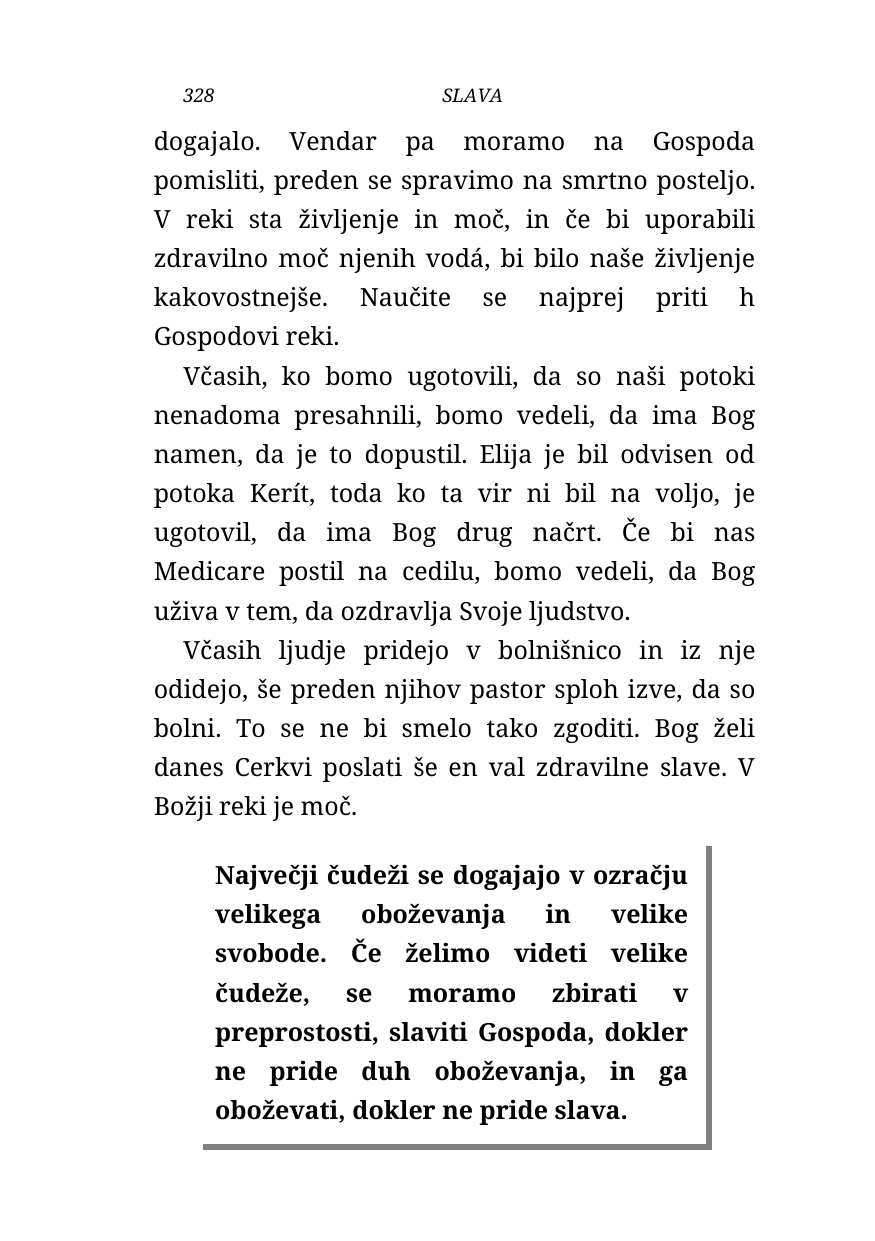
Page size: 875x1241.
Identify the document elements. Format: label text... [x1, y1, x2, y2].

text Včasih, ko bomo ugotovili, da so naši potoki nenadoma presahnili, bomo vedeli, da ima Bog namen, da je to dopustil. Elija je bil odvisen od potoka Kerít, toda ko ta vir ni bil na voljo, je ugotovil, da ima Bog drug načrt. Če bi nas Medicare postil na cedilu, bomo vedeli, da Bog uživa v tem, da ozdravlja Svoje ljudstvo. [153, 358, 756, 627]
text Včasih ljudje pridejo v bolnišnico in iz nje odidejo, še preden njihov pastor sploh izve, da so bolni. To se ne bi smelo tako zgoditi. Bog želi danes Cerkvi poslati še en val zdravilne slave. V Božji reki je moč. [153, 632, 756, 823]
text dogajalo. Vendar pa moramo na Gospoda pomisliti, preden se spravimo na smrtno posteljo. V reki sta življenje in moč, in če bi uporabili zdravilno moč njenih vodá, bi bilo naše življenje kakovostnejše. Naučite se najprej priti h Gospodovi reki. [153, 123, 756, 353]
text Največji čudeži se dogajajo v ozračju velikega oboževanja in velike svobode. Če želimo videti velike čudeže, se moramo zbirati v preprostosti, slaviti Gospoda, dokler ne pride duh oboževanja, in ga oboževati, dokler ne pride slava. [197, 840, 706, 1144]
